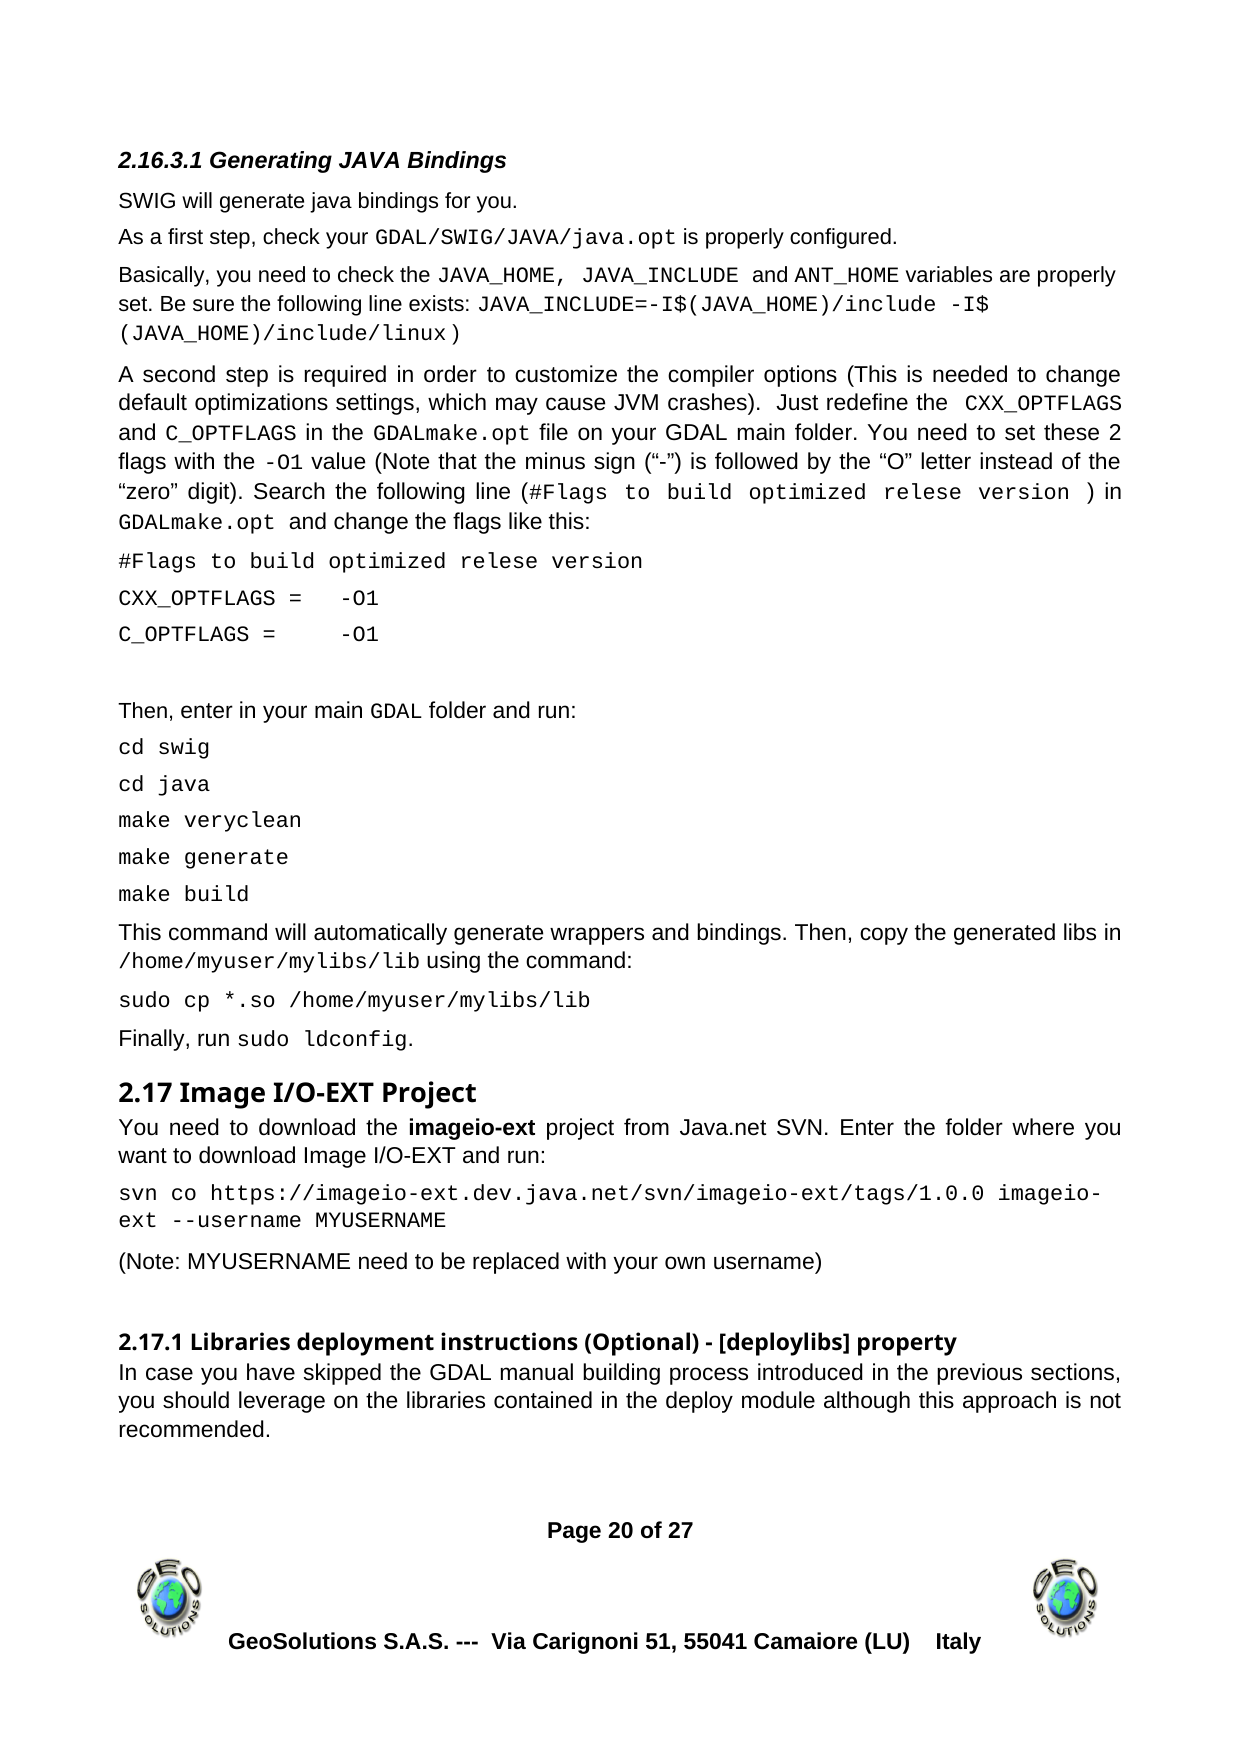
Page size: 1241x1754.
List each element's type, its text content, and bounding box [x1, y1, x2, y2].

text As a first step, check your GDAL/SWIG/JAVA/java.opt is properly configured. [118, 225, 1122, 251]
text CXX_OPTFLAGS = -O1 [118, 587, 1122, 612]
text make veryclean [118, 810, 1122, 834]
text Then, enter in your main GDAL folder and run: [118, 697, 1122, 725]
text SWIG will generate java bindings for you. [118, 189, 1122, 213]
text In case you have skipped the GDAL manual building process introduced in the previous sections, you should leverage on the libraries contained in the deploy module although this approach is not recommended. [118, 1360, 1122, 1442]
text A second step is required in order to customize the compiler options (This is needed to change default optimizations settings, which may cause JVM crashes). Just redefine the CXX_OPTFLAGS and C_OPTFLAGS in the GDALmake.opt file on your GDAL main folder. You need to set these 2 flags with the -O1 value (Note that the minus sign (“-”) is followed by the “O” letter instead of the “zero” digit). Search the following line (#Flags to build optimized relese version ) in GDALmake.opt and change the flags like this: [118, 361, 1122, 536]
subtitle Libraries deployment instructions (Optional) - [deploylibs] property [118, 1326, 1122, 1357]
subtitle Image I/O-EXT Project [118, 1074, 1122, 1111]
text You need to download the imageio-ext project from Java.net SVN. Enter the folder where you want to download Image I/O-EXT and run: [118, 1114, 1122, 1168]
text Finally, run sudo ldconfig. [118, 1026, 1122, 1053]
text #Flags to build optimized relese version [118, 550, 1122, 575]
text make generate [118, 846, 1122, 871]
text This command will automatically generate wrappers and bindings. Then, copy the generated libs in /home/myuser/mylibs/lib using the command: [118, 919, 1122, 975]
text cd swig [118, 737, 1122, 761]
text (Note: MYUSERNAME need to be replaced with your own username) [118, 1249, 1122, 1302]
text cd java [118, 773, 1122, 798]
subtitle Generating JAVA Bindings [118, 148, 1122, 174]
text make build [118, 883, 1122, 908]
text svn co https://imageio-ext.dev.java.net/svn/imageio-ext/tags/1.0.0 imageio-ext --username MYUSERNAME [118, 1182, 1122, 1234]
text sudo cp *.so /home/myuser/mylibs/lib [118, 989, 1122, 1014]
picture [1030, 1552, 1101, 1641]
text C_OPTFLAGS = -O1 [118, 623, 1122, 648]
text Basically, you need to check the JAVA_HOME, JAVA_INCLUDE and ANT_HOME variables are properly set. Be sure the following line exists: JAVA_INCLUDE=-I$(JAVA_HOME)/include -I$(JAVA_HOME)/include/linux ) [118, 263, 1122, 347]
picture [134, 1552, 205, 1641]
